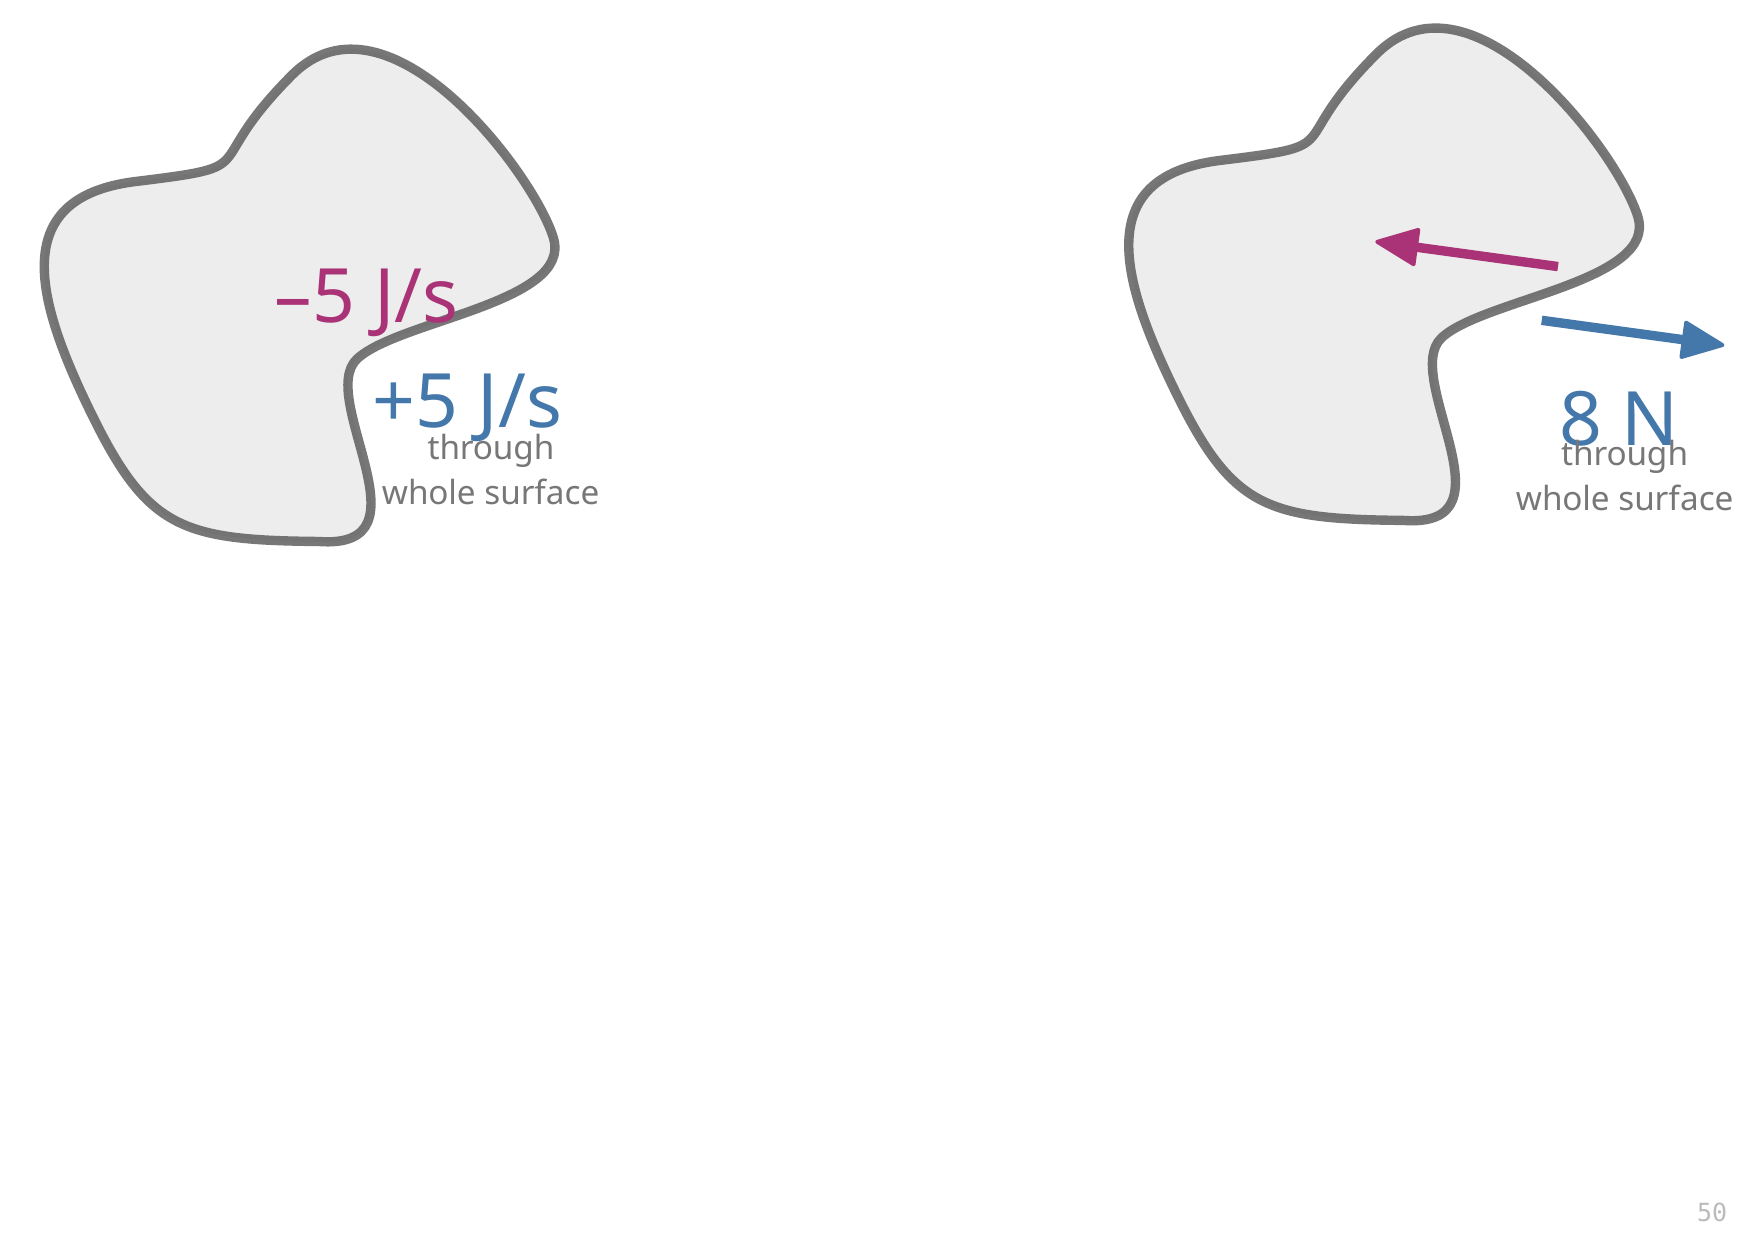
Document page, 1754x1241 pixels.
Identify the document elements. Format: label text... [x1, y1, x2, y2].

text_box [1128, 28, 1640, 521]
text_box –5 J/s [259, 234, 486, 325]
text_box [44, 49, 555, 542]
text_box 8 N [1544, 358, 1693, 422]
text_box through whole surface [367, 416, 602, 498]
text_box +5 J/s [357, 340, 592, 431]
text_box through whole surface [1501, 422, 1736, 504]
